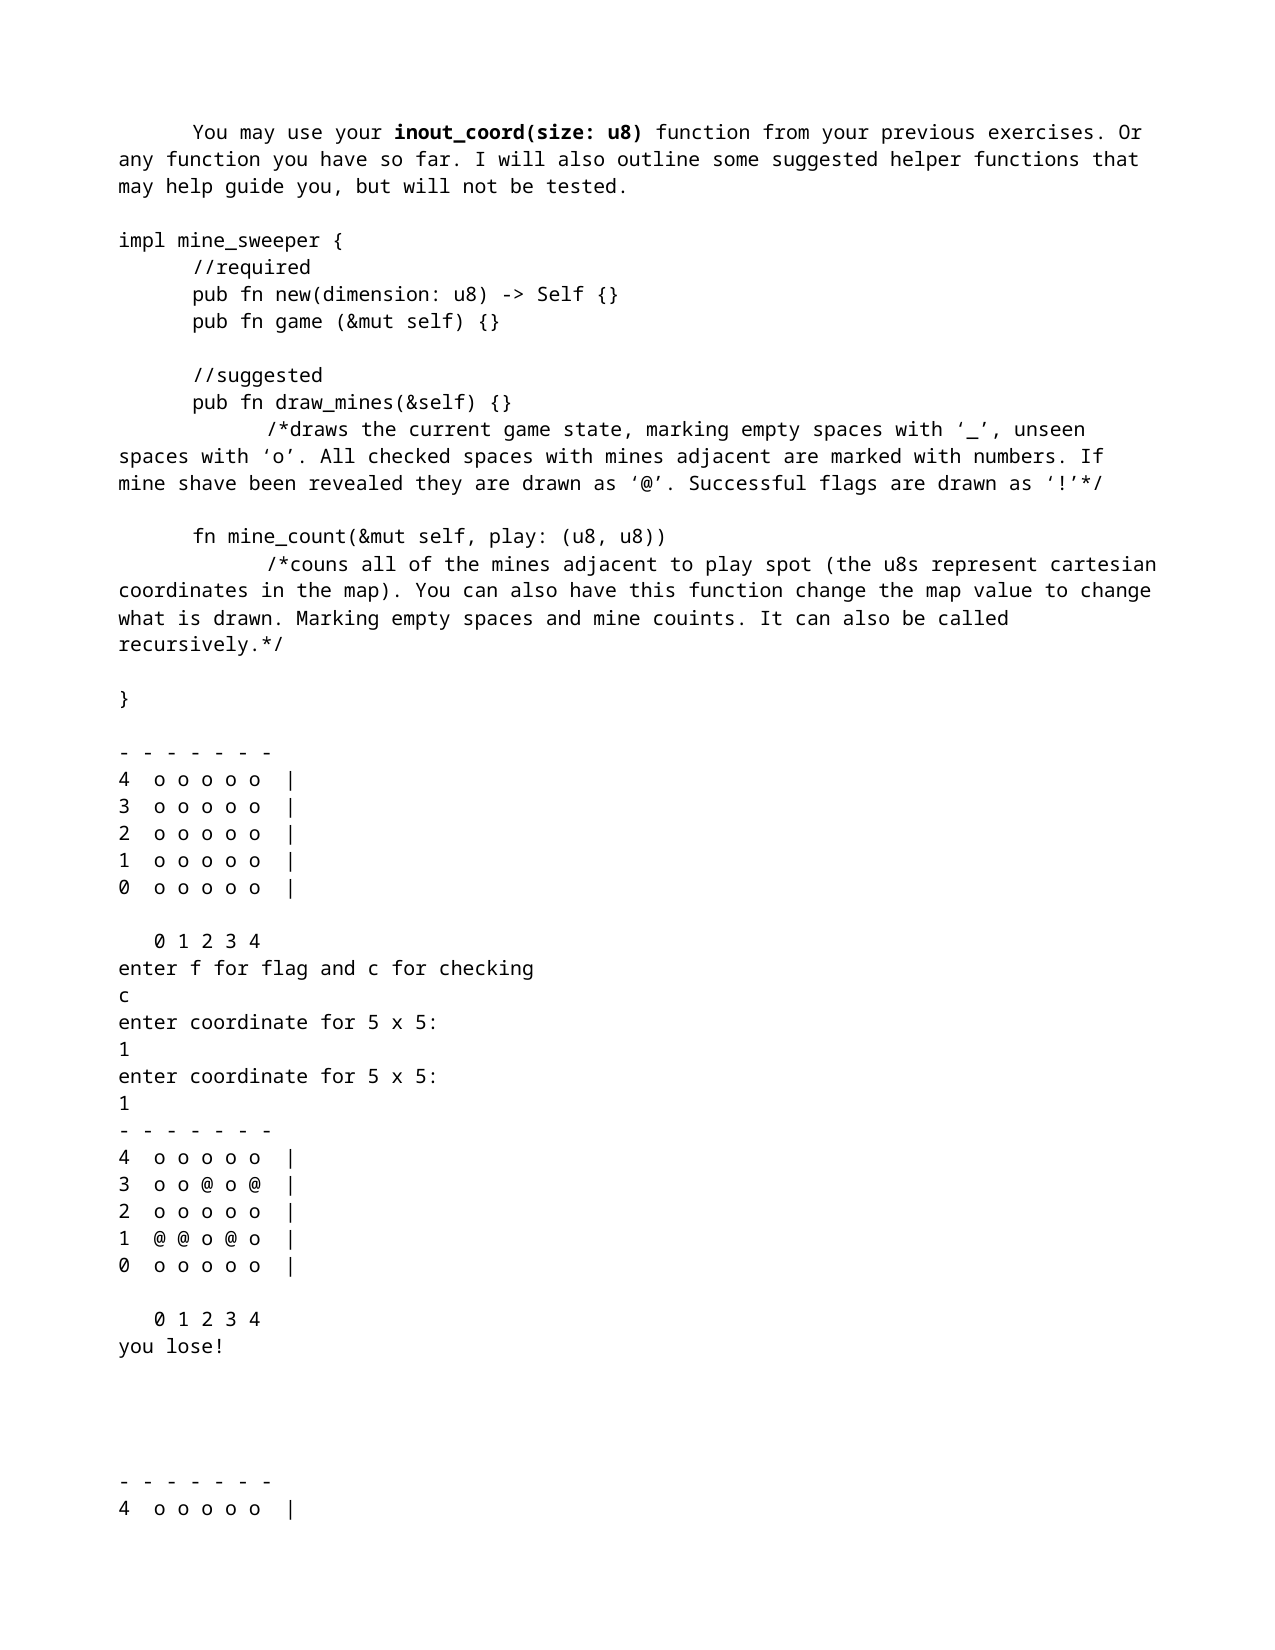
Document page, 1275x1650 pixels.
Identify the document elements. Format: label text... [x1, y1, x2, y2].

text You may use your inout_coord(size: u8) function from your previous exercises. Or any function you have so far. I will also outline some suggested helper functions that may help guide you, but will not be tested. [118, 118, 1157, 199]
text pub fn game (&mut self) {} [118, 307, 1157, 334]
text 4 o o o o o | [118, 1494, 1157, 1521]
text 4 o o o o o | [118, 766, 1157, 793]
text 1 @ @ o @ o | [118, 1224, 1157, 1251]
text 3 o o @ o @ | [118, 1170, 1157, 1197]
text /*couns all of the mines adjacent to play spot (the u8s represent cartesian coordinates in the map). You can also have this function change the map value to change what is drawn. Marking empty spaces and mine couints. It can also be called recursively.*/ [118, 550, 1157, 658]
text 2 o o o o o | [118, 1197, 1157, 1224]
text //required [118, 253, 1157, 280]
text enter coordinate for 5 x 5: [118, 1062, 1157, 1089]
text enter f for flag and c for checking [118, 954, 1157, 981]
text - - - - - - - [118, 1116, 1157, 1143]
text 0 o o o o o | [118, 1251, 1157, 1278]
text 1 [118, 1089, 1157, 1116]
text 0 1 2 3 4 [118, 1305, 1157, 1332]
text fn mine_count(&mut self, play: (u8, u8)) [118, 523, 1157, 550]
text 1 [118, 1035, 1157, 1062]
text you lose! [118, 1332, 1157, 1359]
text 0 1 2 3 4 [118, 927, 1157, 954]
text pub fn draw_mines(&self) {} [118, 388, 1157, 415]
text enter coordinate for 5 x 5: [118, 1008, 1157, 1035]
text pub fn new(dimension: u8) -> Self {} [118, 280, 1157, 307]
text - - - - - - - [118, 739, 1157, 766]
text } [118, 685, 1157, 712]
text 2 o o o o o | [118, 819, 1157, 847]
text 0 o o o o o | [118, 873, 1157, 901]
text c [118, 981, 1157, 1008]
text 3 o o o o o | [118, 793, 1157, 819]
text /*draws the current game state, marking empty spaces with ‘_’, unseen spaces with ‘o’. All checked spaces with mines adjacent are marked with numbers. If mine shave been revealed they are drawn as ‘@’. Successful flags are drawn as ‘!’*/ [118, 415, 1157, 496]
text //suggested [118, 361, 1157, 388]
text impl mine_sweeper { [118, 226, 1157, 253]
text 1 o o o o o | [118, 847, 1157, 873]
text - - - - - - - [118, 1467, 1157, 1494]
text 4 o o o o o | [118, 1143, 1157, 1170]
